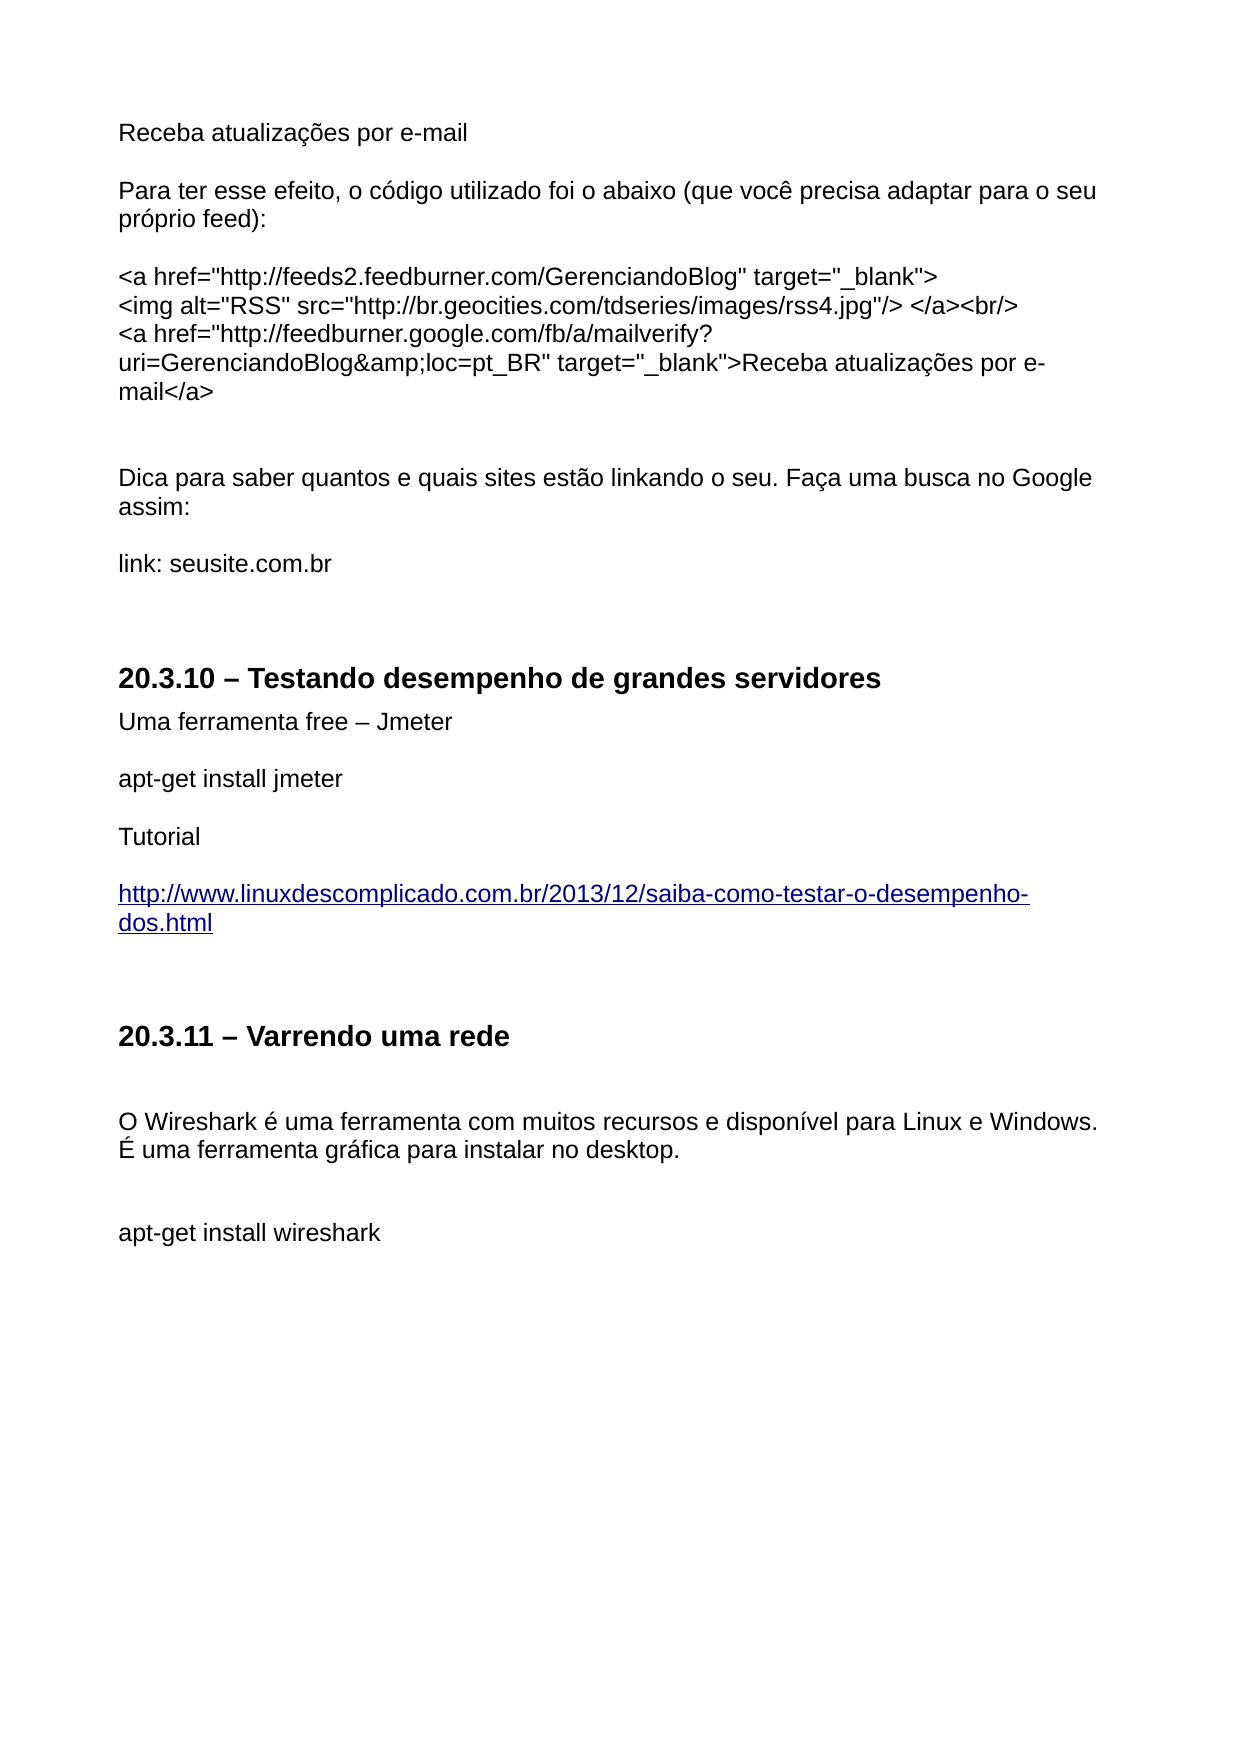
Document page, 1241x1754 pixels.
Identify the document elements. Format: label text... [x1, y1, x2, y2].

text Para ter esse efeito, o código utilizado foi o abaixo (que você precisa adaptar para o seu próprio feed): [118, 176, 1122, 233]
text Receba atualizações por e-mail [118, 118, 1122, 147]
text O Wireshark é uma ferramenta com muitos recursos e disponível para Linux e Windows. É uma ferramenta gráfica para instalar no desktop. [118, 1106, 1122, 1164]
subtitle 20.3.11 – Varrendo uma rede [118, 1019, 1122, 1053]
text apt-get install wireshark [118, 1218, 1122, 1246]
subtitle 20.3.10 – Testando desempenho de grandes servidores [118, 661, 1122, 694]
text <a href="http://feeds2.feedburner.com/GerenciandoBlog" target="_blank"> [118, 262, 1122, 291]
text Tutorial [118, 822, 1122, 850]
text Dica para saber quantos e quais sites estão linkando o seu. Faça uma busca no Google assim: [118, 463, 1122, 521]
text link: seusite.com.br [118, 549, 1122, 578]
text apt-get install jmeter [118, 764, 1122, 793]
text <img alt="RSS" src="http://br.geocities.com/tdseries/images/rss4.jpg"/> </a><br/> [118, 291, 1122, 319]
text http://www.linuxdescomplicado.com.br/2013/12/saiba-como-testar-o-desempenho-dos.html [118, 879, 1122, 937]
text Uma ferramenta free – Jmeter [118, 707, 1122, 735]
text <a href="http://feedburner.google.com/fb/a/mailverify?uri=GerenciandoBlog&amp;loc=pt_BR" target="_blank">Receba atualizações por e-mail</a> [118, 319, 1122, 406]
